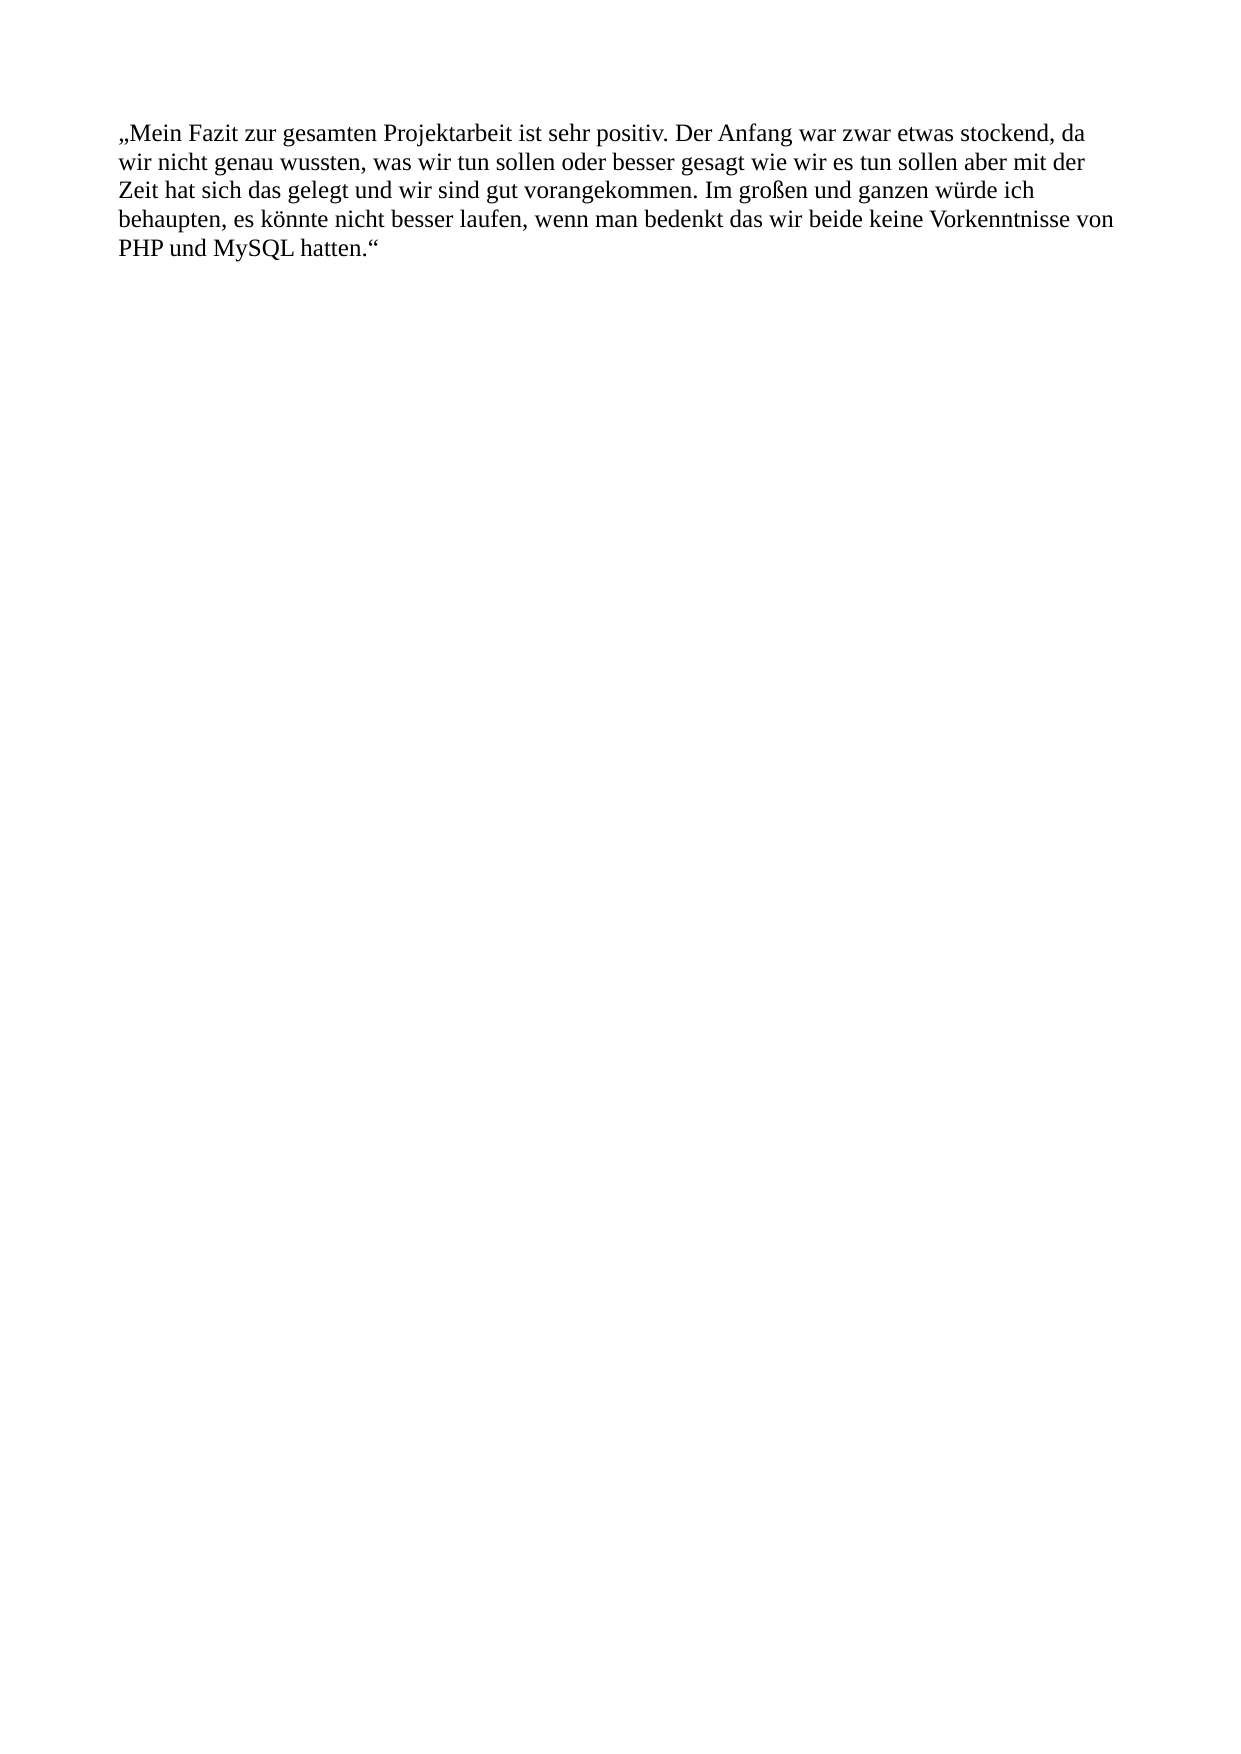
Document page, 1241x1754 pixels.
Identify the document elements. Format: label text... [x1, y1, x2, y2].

text „Mein Fazit zur gesamten Projektarbeit ist sehr positiv. Der Anfang war zwar etwas stockend, da wir nicht genau wussten, was wir tun sollen oder besser gesagt wie wir es tun sollen aber mit der Zeit hat sich das gelegt und wir sind gut vorangekommen. Im großen und ganzen würde ich behaupten, es könnte nicht besser laufen, wenn man bedenkt das wir beide keine Vorkenntnisse von PHP und MySQL hatten.“ [118, 118, 1122, 262]
